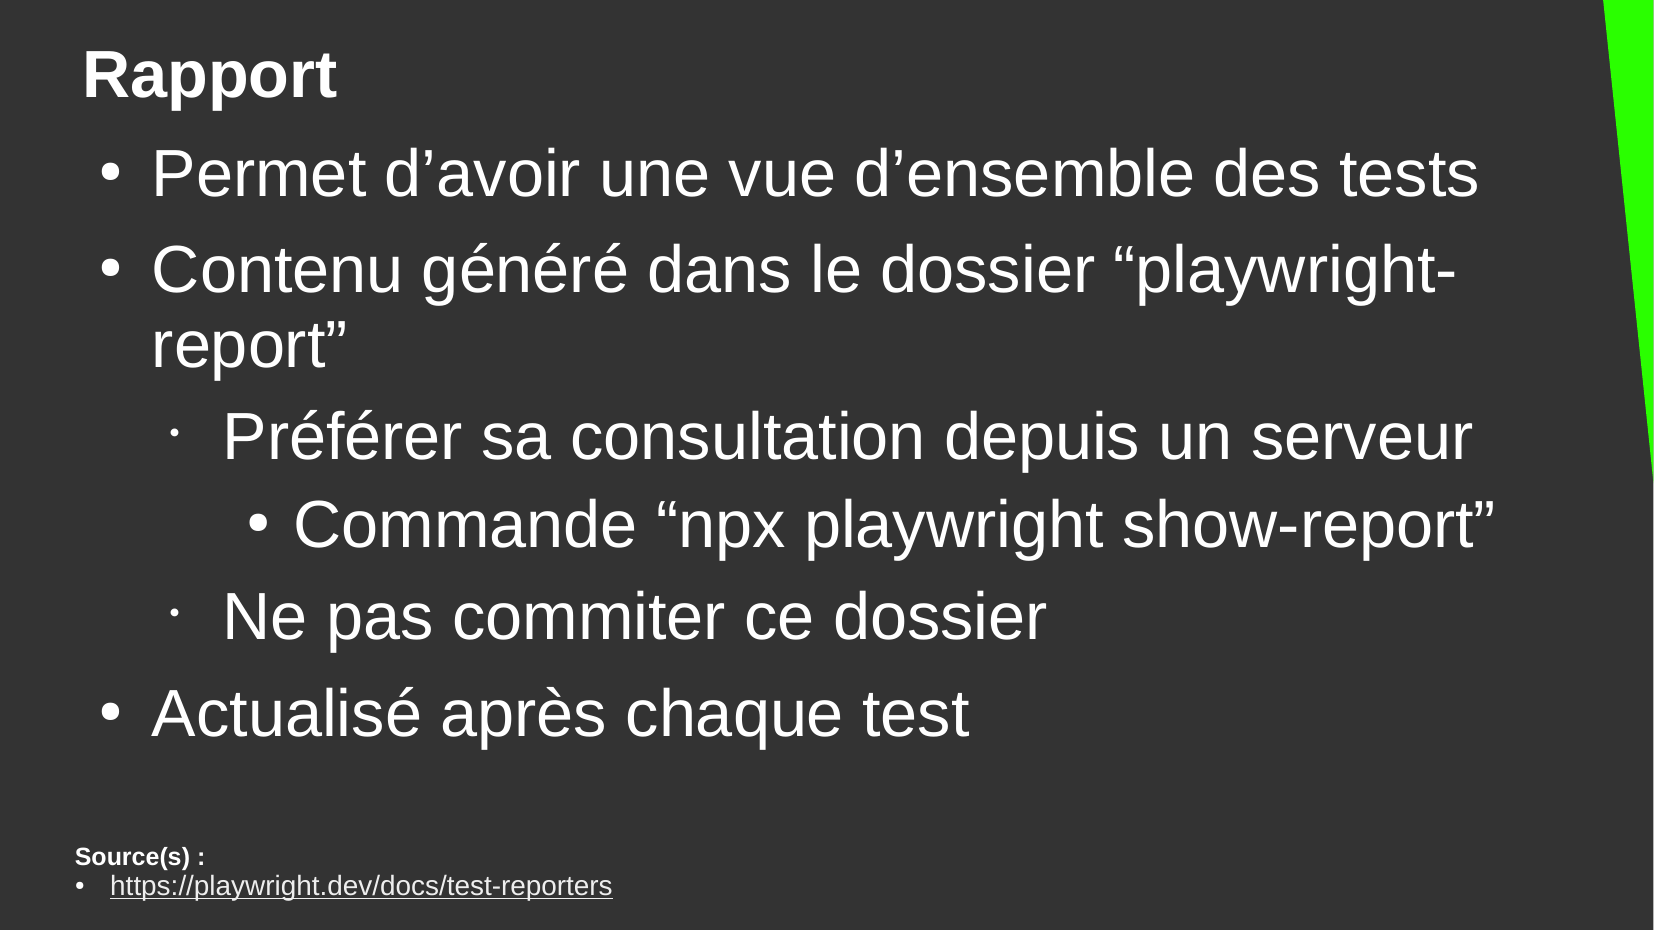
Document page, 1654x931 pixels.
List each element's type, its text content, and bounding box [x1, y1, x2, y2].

text_box Source(s) : https://playwright.dev/docs/test-reporters [60, 803, 1546, 910]
text_box [1603, 0, 1654, 489]
title Rapport [82, 37, 1004, 119]
list Permet d’avoir une vue d’ensemble des tests Contenu généré dans le dossier “playwright-report” Préférer sa consultation depuis un serveur Commande “npx playwright show-report” Ne pas commiter ce dossier Actualisé après chaque test [80, 135, 1625, 768]
